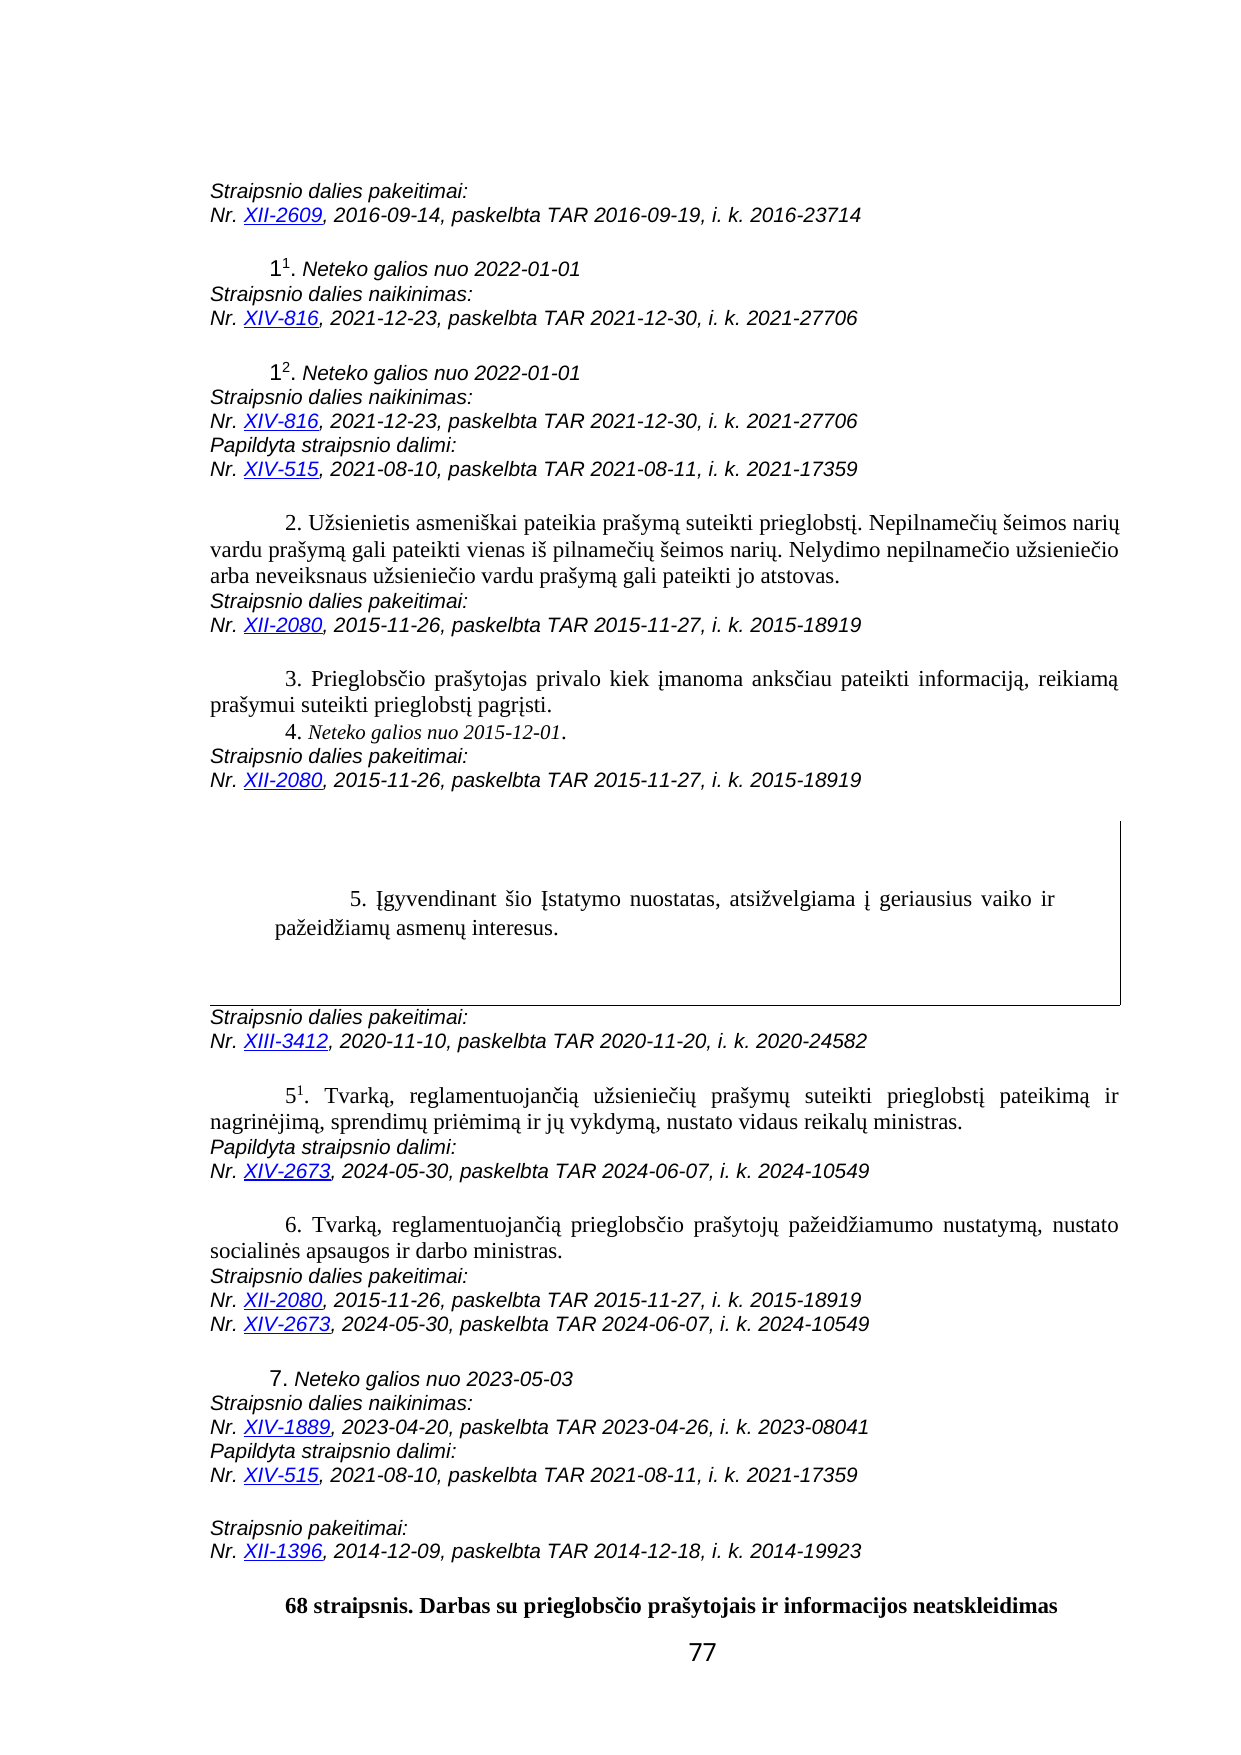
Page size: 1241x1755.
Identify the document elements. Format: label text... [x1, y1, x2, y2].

text Straipsnio dalies pakeitimai: [210, 744, 1120, 768]
text 7. Neteko galios nuo 2023-05-03 [210, 1364, 1120, 1391]
text Nr. XII-2080, 2015-11-26, paskelbta TAR 2015-11-27, i. k. 2015-18919 [210, 768, 1120, 792]
text 68 straipsnis. Darbas su prieglobsčio prašytojais ir informacijos neatskleidimas [210, 1592, 1120, 1618]
text 4. Neteko galios nuo 2015-12-01. [210, 718, 1120, 744]
text 12. Neteko galios nuo 2022-01-01 [210, 358, 1120, 385]
text Papildyta straipsnio dalimi: [210, 433, 1120, 457]
text Nr. XIV-2673, 2024-05-30, paskelbta TAR 2024-06-07, i. k. 2024-10549 [210, 1312, 1120, 1336]
text Straipsnio dalies pakeitimai: [210, 588, 1120, 612]
text Straipsnio pakeitimai: [210, 1515, 1120, 1539]
text Nr. XIV-816, 2021-12-23, paskelbta TAR 2021-12-30, i. k. 2021-27706 [210, 306, 1120, 330]
text Nr. XIII-3412, 2020-11-10, paskelbta TAR 2020-11-20, i. k. 2020-24582 [210, 1029, 1120, 1053]
text Nr. XIV-515, 2021-08-10, paskelbta TAR 2021-08-11, i. k. 2021-17359 [210, 457, 1120, 481]
text 51. Tvarką, reglamentuojančią užsieniečių prašymų suteikti prieglobstį pateikimą ir nagrinėjimą, sprendimų priėmimą ir jų vykdymą, nustato vidaus reikalų ministras. [210, 1082, 1120, 1134]
text Nr. XII-2080, 2015-11-26, paskelbta TAR 2015-11-27, i. k. 2015-18919 [210, 612, 1120, 636]
text 6. Tvarką, reglamentuojančią prieglobsčio prašytojų pažeidžiamumo nustatymą, nustato socialinės apsaugos ir darbo ministras. [210, 1211, 1120, 1264]
text 3. Prieglobsčio prašytojas privalo kiek įmanoma anksčiau pateikti informaciją, reikiamą prašymui suteikti prieglobstį pagrįsti. [210, 665, 1120, 718]
text Straipsnio dalies pakeitimai: [210, 1264, 1120, 1288]
text Nr. XII-1396, 2014-12-09, paskelbta TAR 2014-12-18, i. k. 2014-19923 [210, 1539, 1120, 1563]
text Nr. XIV-2673, 2024-05-30, paskelbta TAR 2024-06-07, i. k. 2024-10549 [210, 1158, 1120, 1182]
text Papildyta straipsnio dalimi: [210, 1439, 1120, 1463]
text Nr. XIV-1889, 2023-04-20, paskelbta TAR 2023-04-26, i. k. 2023-08041 [210, 1415, 1120, 1439]
text Nr. XII-2080, 2015-11-26, paskelbta TAR 2015-11-27, i. k. 2015-18919 [210, 1288, 1120, 1312]
text Papildyta straipsnio dalimi: [210, 1134, 1120, 1158]
text Straipsnio dalies pakeitimai: [210, 179, 1120, 203]
text Nr. XIV-515, 2021-08-10, paskelbta TAR 2021-08-11, i. k. 2021-17359 [210, 1463, 1120, 1487]
text 5. Įgyvendinant šio Įstatymo nuostatas, atsižvelgiama į geriausius vaiko ir pažeidžiamų asmenų interesus. [210, 821, 1120, 1005]
text 2. Užsienietis asmeniškai pateikia prašymą suteikti prieglobstį. Nepilnamečių šeimos narių vardu prašymą gali pateikti vienas iš pilnamečių šeimos narių. Nelydimo nepilnamečio užsieniečio arba neveiksnaus užsieniečio vardu prašymą gali pateikti jo atstovas. [210, 509, 1120, 588]
text Straipsnio dalies naikinimas: [210, 385, 1120, 409]
text Straipsnio dalies pakeitimai: [210, 1005, 1120, 1029]
text Nr. XIV-816, 2021-12-23, paskelbta TAR 2021-12-30, i. k. 2021-27706 [210, 409, 1120, 433]
text Straipsnio dalies naikinimas: [210, 282, 1120, 306]
text Nr. XII-2609, 2016-09-14, paskelbta TAR 2016-09-19, i. k. 2016-23714 [210, 203, 1120, 227]
text Straipsnio dalies naikinimas: [210, 1391, 1120, 1415]
text 11. Neteko galios nuo 2022-01-01 [210, 255, 1120, 282]
